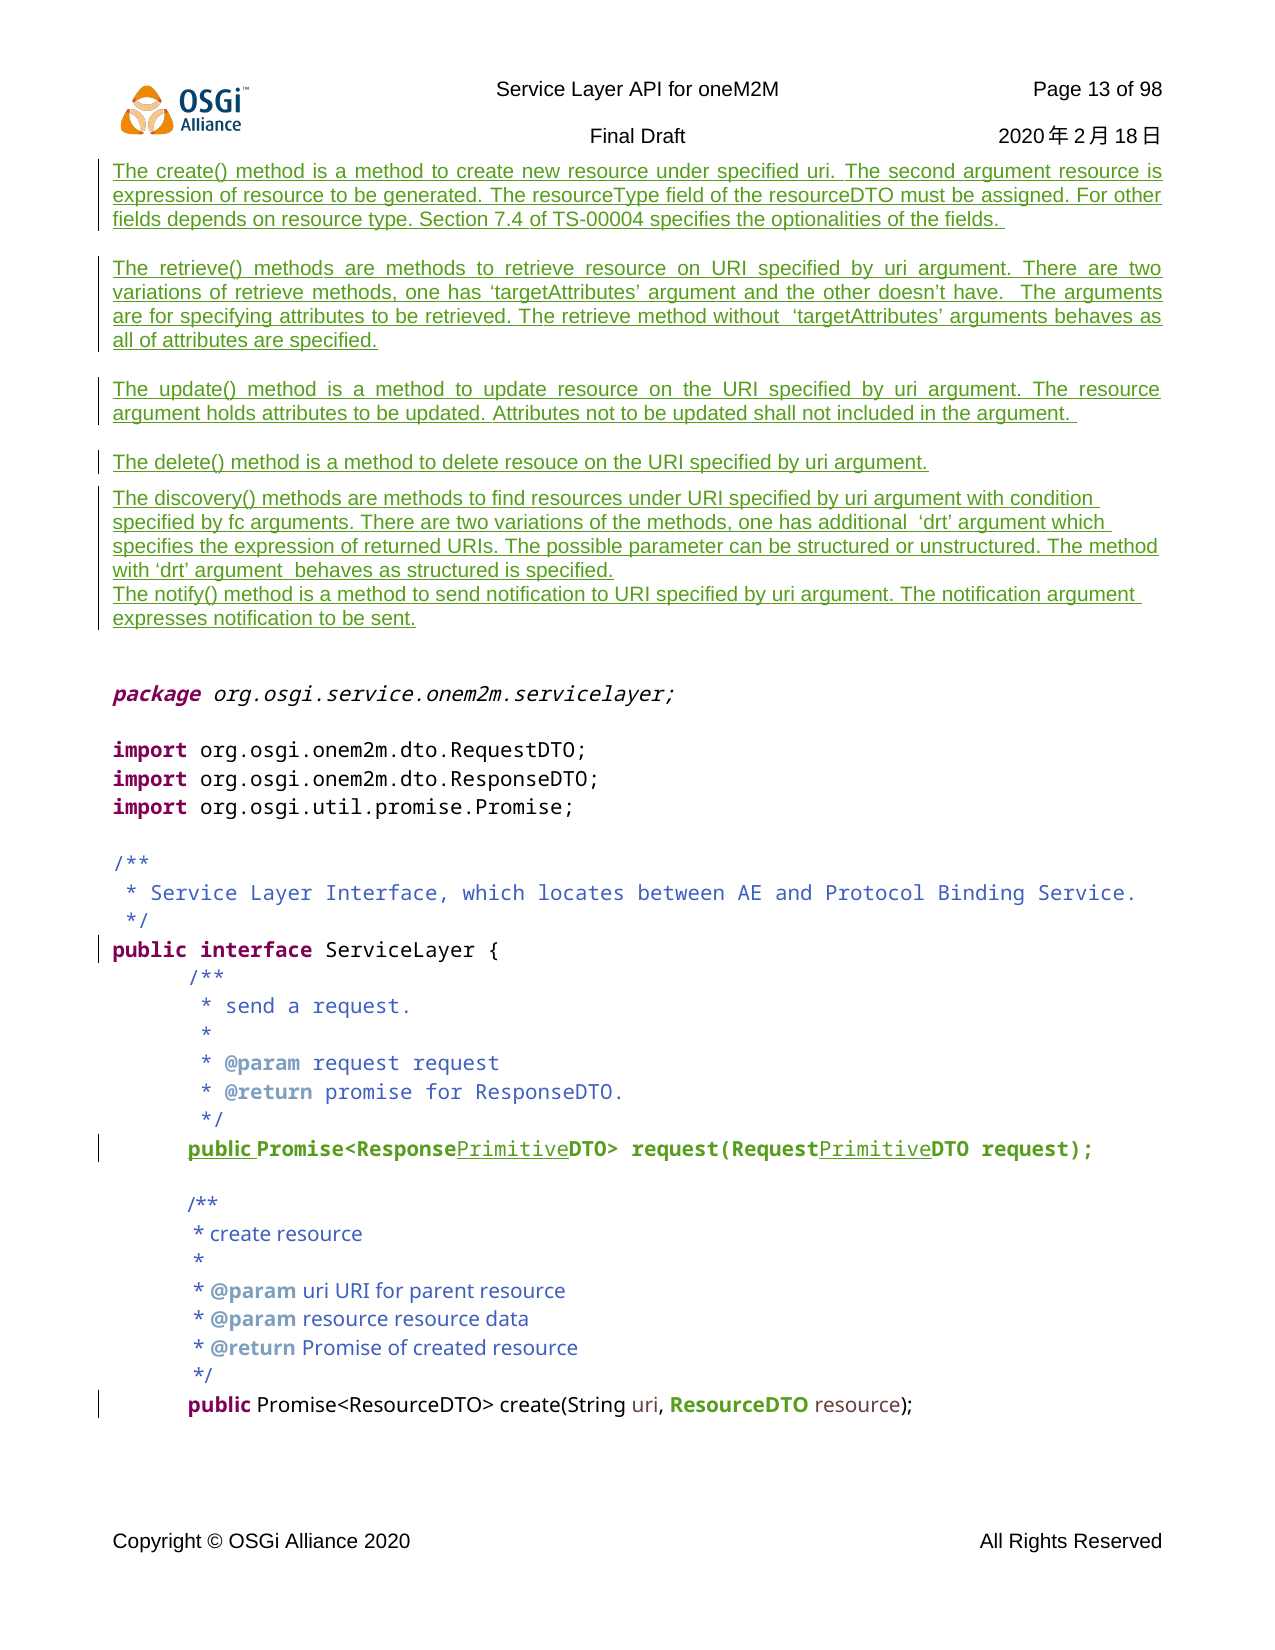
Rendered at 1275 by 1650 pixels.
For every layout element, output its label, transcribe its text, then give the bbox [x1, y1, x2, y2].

text */ [112, 906, 1162, 935]
text /** [112, 1191, 1162, 1219]
text The retrieve() methods are methods to retrieve resource on URI specified by uri argument. There are two [112, 256, 1162, 277]
text * [112, 1020, 1162, 1048]
picture [113, 78, 257, 142]
text all of attributes are specified. [112, 326, 1162, 352]
text /** [112, 963, 1162, 992]
text public interface ServiceLayer { [112, 935, 1162, 963]
text * @param request request [112, 1048, 1162, 1077]
text * @return Promise of created resource [112, 1333, 1162, 1361]
text variations of retrieve methods, one has ‘targetAttributes’ argument and the other doesn’t have. The arguments [112, 278, 1162, 301]
text * create resource [112, 1219, 1162, 1247]
text import org.osgi.onem2m.dto.RequestDTO; [112, 736, 1162, 764]
text * @param uri URI for parent resource [112, 1276, 1162, 1304]
text are for specifying attributes to be retrieved. The retrieve method without ‘targetAttributes’ arguments behaves as [112, 302, 1162, 325]
text */ [112, 1361, 1162, 1390]
text expression of resource to be generated. The resourceType field of the resourceDTO must be assigned. For other [112, 181, 1162, 204]
text * @param resource resource data [112, 1304, 1162, 1333]
text public Promise<ResourceDTO> create(String uri, ResourceDTO resource); [112, 1390, 1162, 1418]
text The create() method is a method to create new resource under specified uri. The second argument resource is [112, 159, 1162, 180]
text * @return promise for ResponseDTO. [112, 1077, 1162, 1105]
text The update() method is a method to update resource on the URI specified by uri argument. The resource argument holds attributes to be updated. Attributes not to be updated shall not included in the argument. [112, 377, 1162, 424]
text package org.osgi.service.onem2m.servicelayer; [112, 679, 1162, 707]
text The delete() method is a method to delete resouce on the URI specified by uri argument. [112, 449, 1162, 473]
text * send a request. [112, 992, 1162, 1020]
text The notify() method is a method to send notification to URI specified by uri argument. The notification argument expresses notification to be sent. [112, 582, 1162, 630]
text fields depends on resource type. Section 7.4 of TS-00004 specifies the optionalities of the fields. [112, 205, 1162, 231]
text * Service Layer Interface, which locates between AE and Protocol Binding Service. [112, 878, 1162, 906]
text import org.osgi.onem2m.dto.ResponseDTO; [112, 764, 1162, 792]
text public Promise<ResponsePrimitiveDTO> request(RequestPrimitiveDTO request); [112, 1134, 1162, 1162]
text */ [112, 1105, 1162, 1134]
text import org.osgi.util.promise.Promise; [112, 792, 1162, 821]
text * [112, 1247, 1162, 1276]
text The discovery() methods are methods to find resources under URI specified by uri argument with condition specified by fc arguments. There are two variations of the methods, one has additional ‘drt’ argument which specifies the expression of returned URIs. The possible parameter can be structured or unstructured. The method with ‘drt’ argument behaves as structured is specified. [112, 486, 1162, 582]
text /** [112, 849, 1162, 878]
